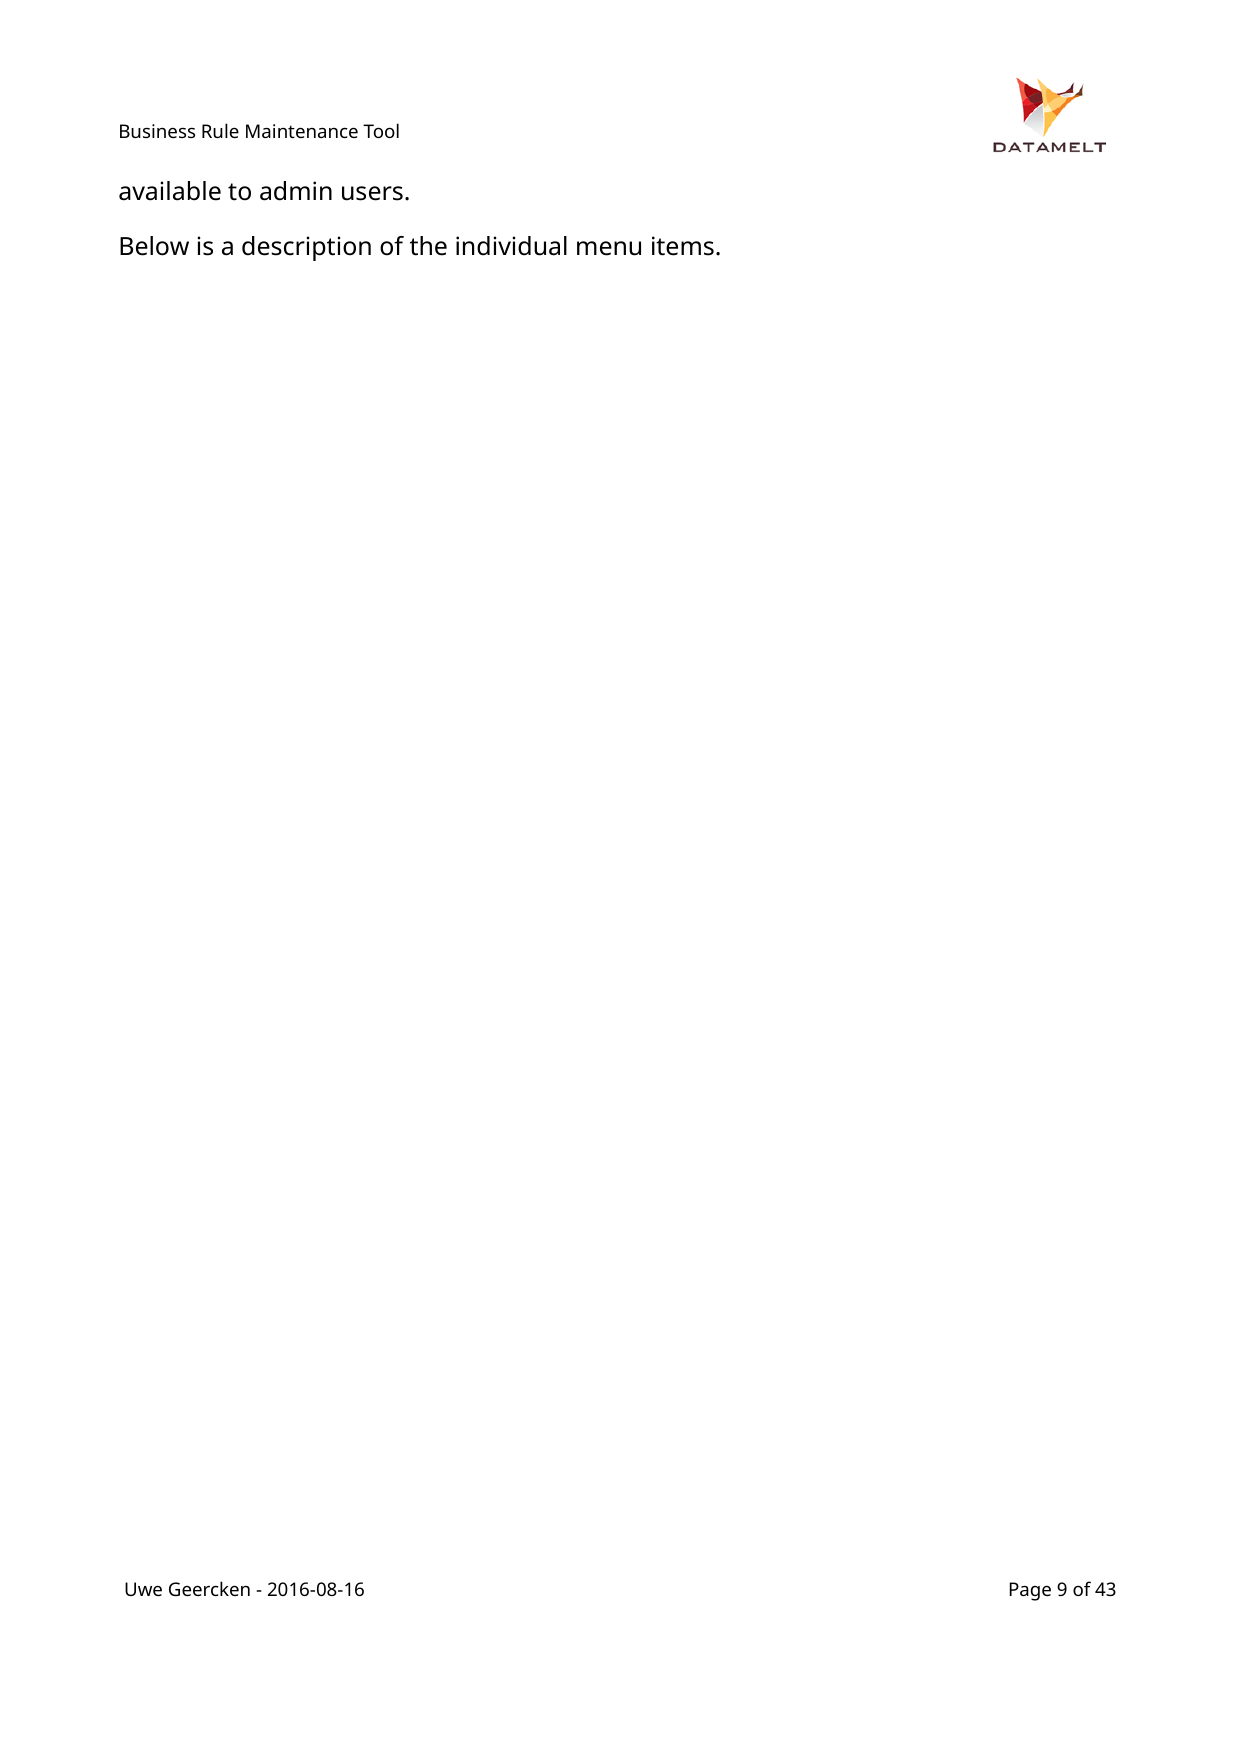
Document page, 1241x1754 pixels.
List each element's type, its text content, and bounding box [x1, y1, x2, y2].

text Below is a description of the individual menu items. [118, 228, 1122, 263]
picture [992, 69, 1107, 160]
text available to admin users. [118, 173, 1122, 207]
